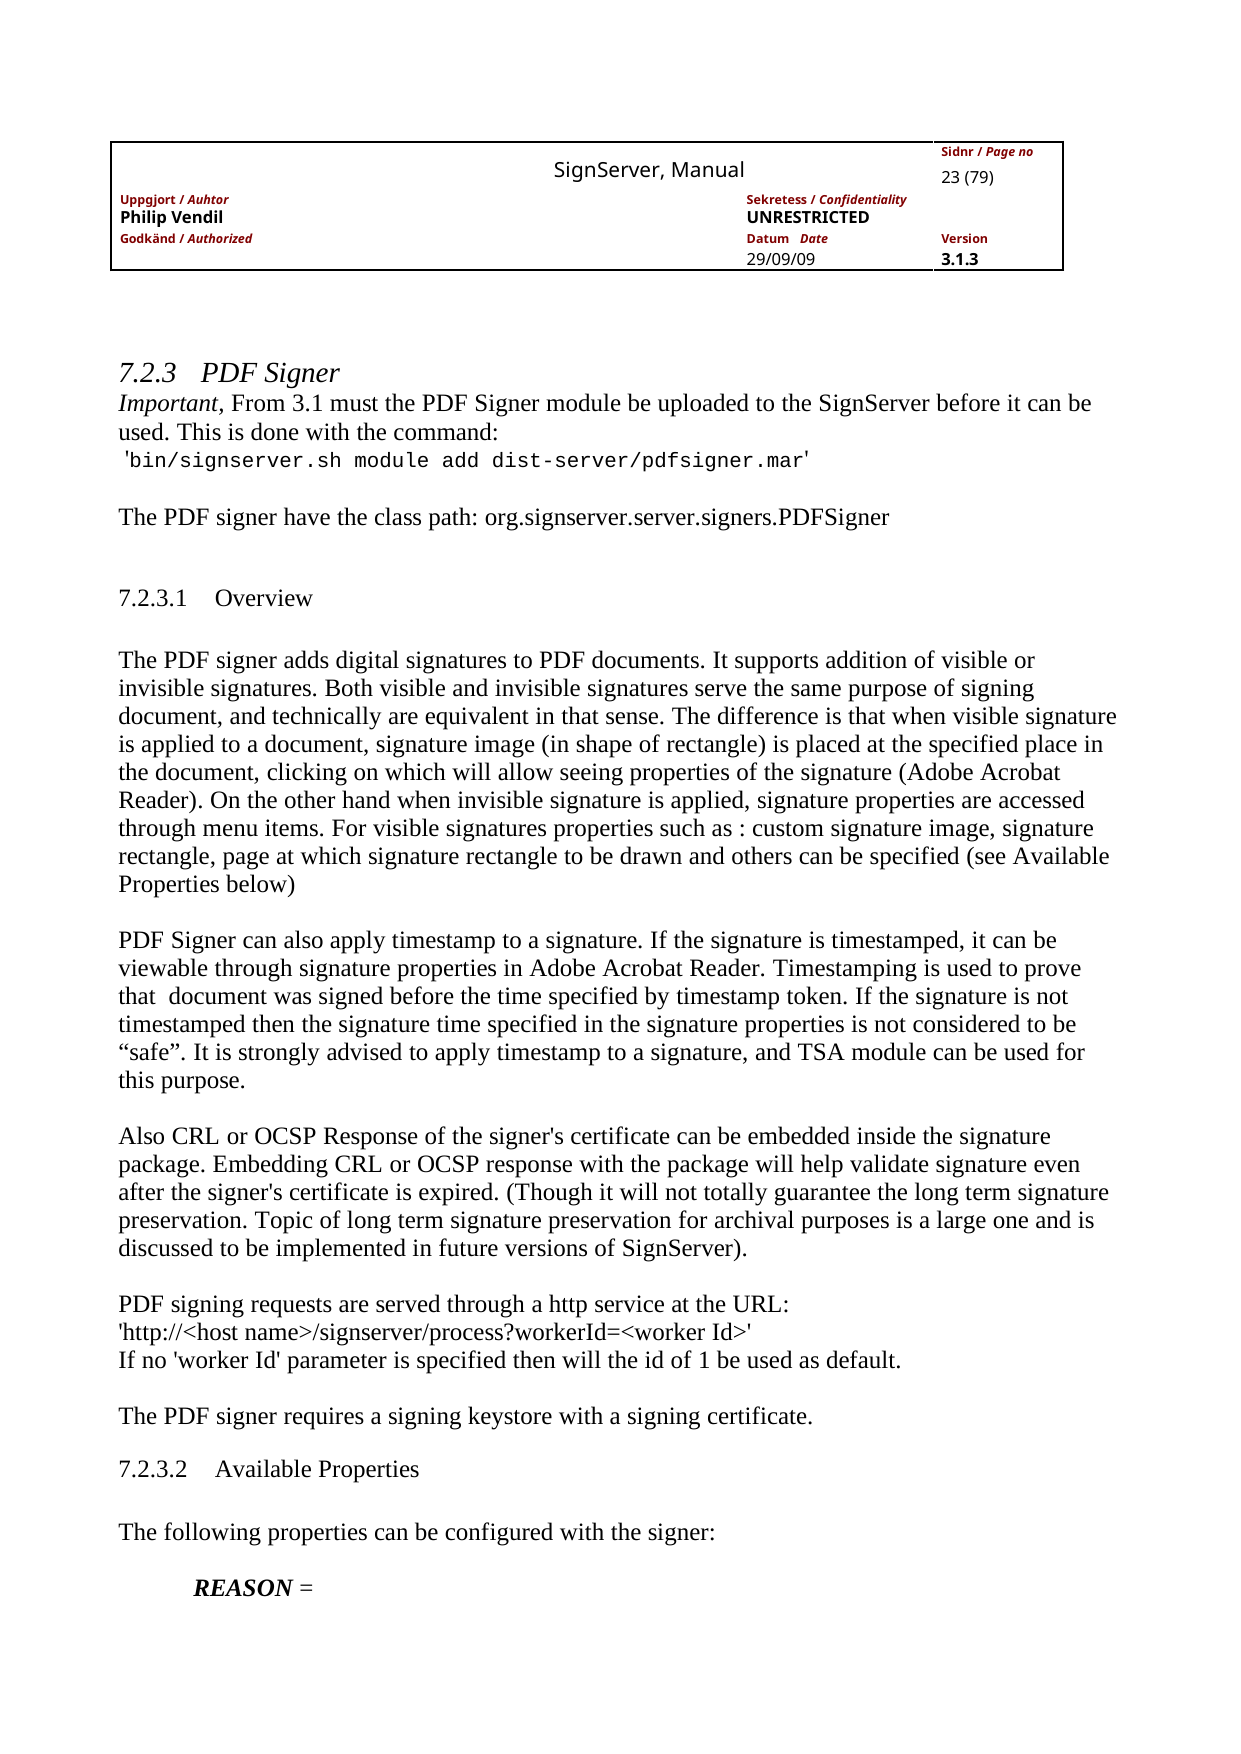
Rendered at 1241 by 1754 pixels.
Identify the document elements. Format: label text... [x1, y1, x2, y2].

text PDF signing requests are served through a http service at the URL: [118, 1290, 1122, 1318]
subtitle Overview [118, 583, 1122, 611]
text The PDF signer adds digital signatures to PDF documents. It supports addition of visible or invisible signatures. Both visible and invisible signatures serve the same purpose of signing document, and technically are equivalent in that sense. The difference is that when visible signature is applied to a document, signature image (in shape of rectangle) is placed at the specified place in the document, clicking on which will allow seeing properties of the signature (Adobe Acrobat Reader). On the other hand when invisible signature is applied, signature properties are accessed through menu items. For visible signatures properties such as : custom signature image, signature rectangle, page at which signature rectangle to be drawn and others can be specified (see Available Properties below) [118, 646, 1122, 898]
text REASON = [193, 1574, 1122, 1602]
text The following properties can be configured with the signer: [118, 1518, 1122, 1546]
text Also CRL or OCSP Response of the signer's certificate can be embedded inside the signature package. Embedding CRL or OCSP response with the package will help validate signature even after the signer's certificate is expired. (Though it will not totally guarantee the long term signature preservation. Topic of long term signature preservation for archival purposes is a large one and is discussed to be implemented in future versions of SignServer). [118, 1122, 1122, 1262]
text Important, From 3.1 must the PDF Signer module be uploaded to the SignServer before it can be used. This is done with the command: 'bin/signserver.sh module add dist-server/pdfsigner.mar' [118, 389, 1122, 474]
text The PDF signer have the class path: org.signserver.server.signers.PDFSigner [118, 502, 1122, 530]
text 'http://<host name>/signserver/process?workerId=<worker Id>' [118, 1318, 1122, 1346]
subtitle Available Properties [118, 1455, 1122, 1483]
text If no 'worker Id' parameter is specified then will the id of 1 be used as default. [118, 1346, 1122, 1374]
text PDF Signer can also apply timestamp to a signature. If the signature is timestamped, it can be viewable through signature properties in Adobe Acrobat Reader. Timestamping is used to prove that document was signed before the time specified by timestamp token. If the signature is not timestamped then the signature time specified in the signature properties is not considered to be “safe”. It is strongly advised to apply timestamp to a signature, and TSA module can be used for this purpose. [118, 926, 1122, 1094]
text The PDF signer requires a signing keystore with a signing certificate. [118, 1402, 1122, 1430]
subtitle PDF Signer [118, 357, 1122, 389]
